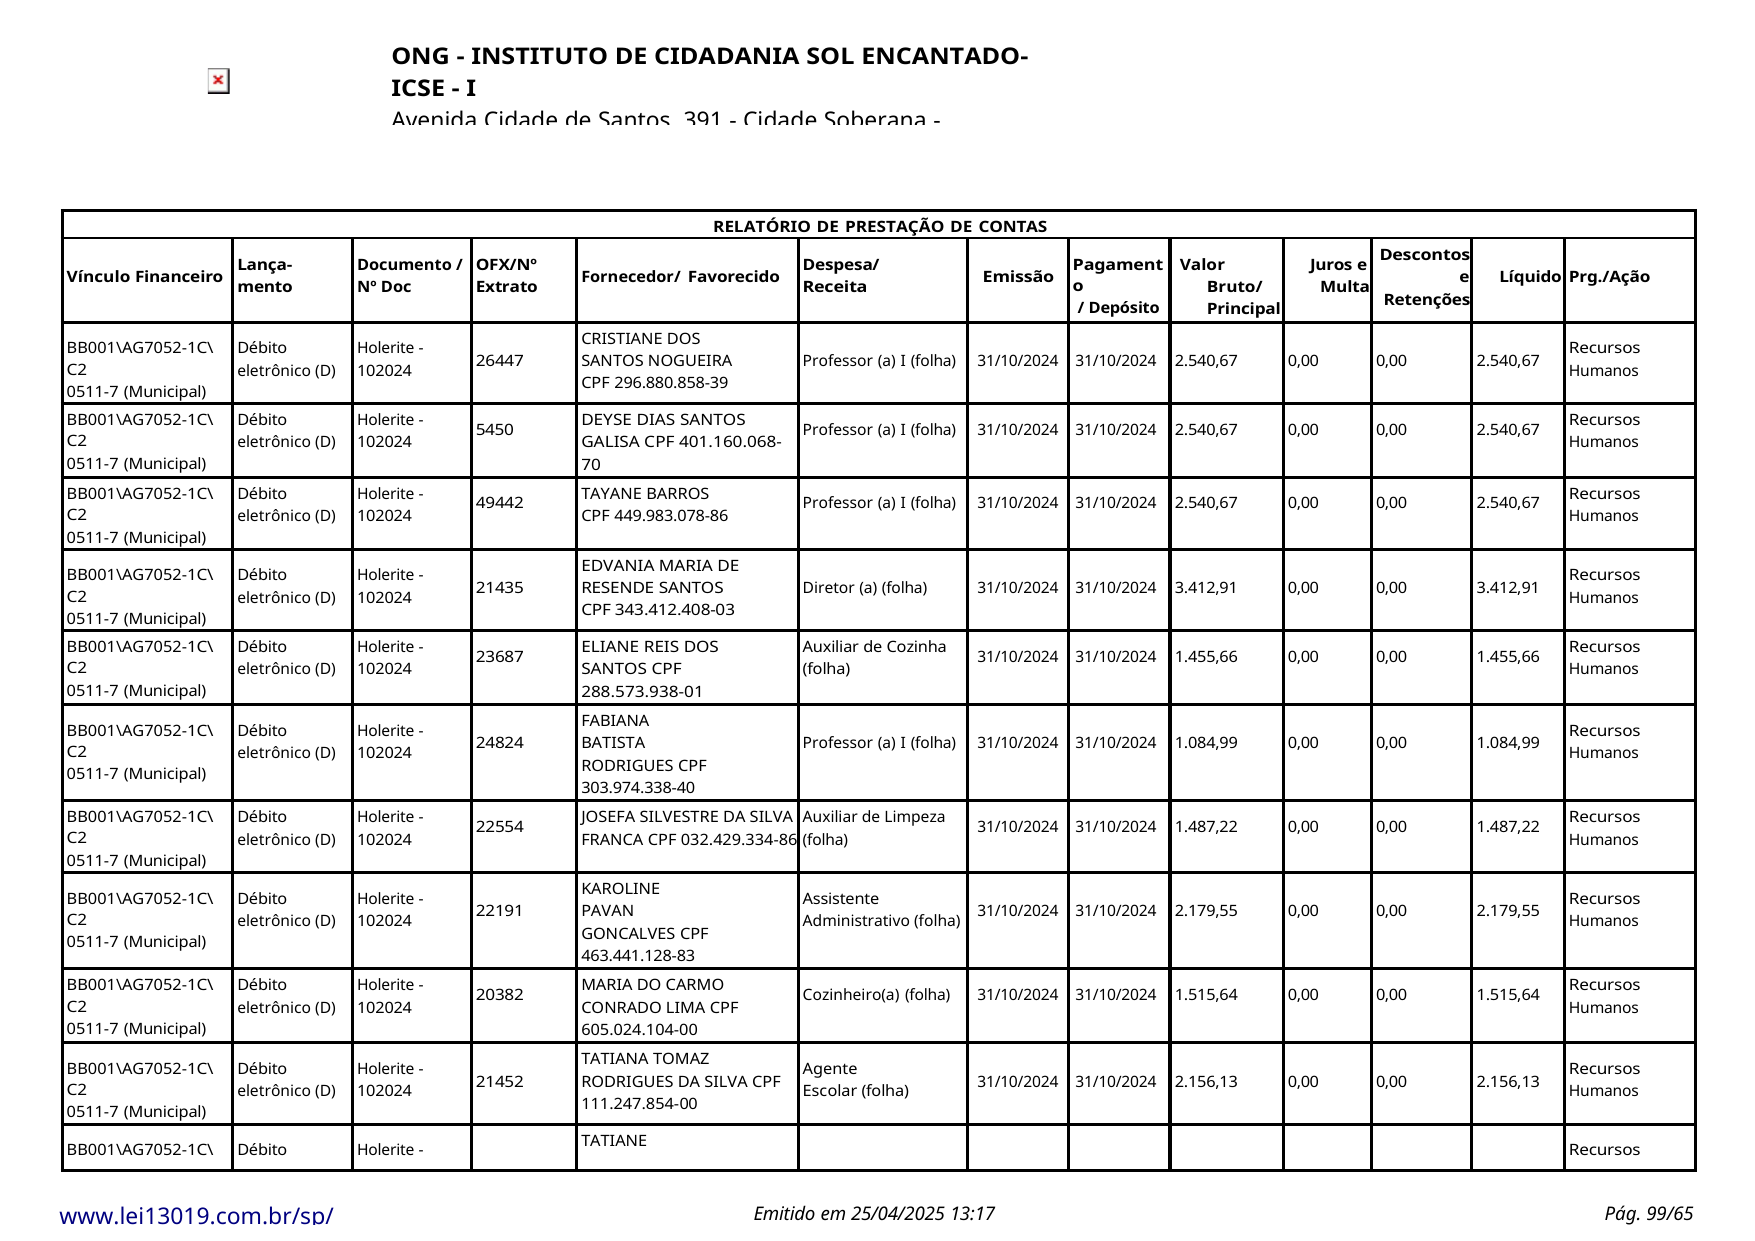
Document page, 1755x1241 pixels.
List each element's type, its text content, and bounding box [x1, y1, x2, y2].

table_cell BB001\AG7052-1C\C2 0511-7 (Municipal) [64, 970, 231, 1041]
table_cell CRISTIANE DOS SANTOS NOGUEIRA CPF 296.880.858-39 [578, 324, 797, 402]
table_cell Prg./Ação [1566, 239, 1694, 321]
table_cell Débito eletrônico (D) [234, 479, 351, 548]
table_cell 5450 [473, 405, 575, 476]
table_cell 1.515,64 [1473, 970, 1563, 1041]
table_cell 0,00 [1285, 632, 1370, 703]
table_cell Débito eletrônico (D) [234, 1044, 351, 1122]
table_cell Diretor (a) (folha) [800, 551, 966, 629]
table_cell BB001\AG7052-1C\C2 0511-7 (Municipal) [64, 802, 231, 871]
table_cell 31/10/2024 [1070, 874, 1168, 967]
table_cell 2.179,55 [1172, 874, 1282, 967]
table_cell 2.156,13 [1172, 1044, 1282, 1122]
table_cell [1473, 1126, 1563, 1168]
table_cell 3.412,91 [1172, 551, 1282, 629]
table_cell 31/10/2024 [969, 324, 1067, 402]
table_cell ELIANE REIS DOS SANTOS CPF 288.573.938-01 [578, 632, 797, 703]
table_cell 31/10/2024 [969, 479, 1067, 548]
table_cell 0,00 [1285, 405, 1370, 476]
table_cell 0,00 [1285, 970, 1370, 1041]
table_cell 0,00 [1373, 479, 1470, 548]
table_cell 0,00 [1285, 479, 1370, 548]
table_cell 2.179,55 [1473, 874, 1563, 967]
table_cell BB001\AG7052-1C\C2 0511-7 (Municipal) [64, 479, 231, 548]
table_cell Assistente Administrativo (folha) [800, 874, 966, 967]
table_cell 0,00 [1285, 706, 1370, 799]
table_cell 26447 [473, 324, 575, 402]
table_cell Holerite - 102024 [354, 1044, 470, 1122]
table_cell Recursos Humanos [1566, 970, 1694, 1041]
table_cell Holerite - 102024 [354, 874, 470, 967]
table_cell BB001\AG7052-1C\C2 0511-7 (Municipal) [64, 324, 231, 402]
table_cell TAYANE BARROS CPF 449.983.078-86 [578, 479, 797, 548]
table_cell Débito eletrônico (D) [234, 706, 351, 799]
table_cell Despesa/ Receita [800, 239, 966, 321]
table_cell 0,00 [1373, 405, 1470, 476]
table_cell Recursos [1566, 1126, 1694, 1168]
table_cell BB001\AG7052-1C\C2 0511-7 (Municipal) [64, 405, 231, 476]
table_cell TATIANE [578, 1126, 797, 1168]
table_cell Débito eletrônico (D) [234, 405, 351, 476]
table_cell BB001\AG7052-1C\ [64, 1126, 231, 1168]
table_cell 1.487,22 [1172, 802, 1282, 871]
table_cell 31/10/2024 [969, 1044, 1067, 1122]
table_cell Lança- mento [234, 239, 351, 321]
table_cell 0,00 [1285, 874, 1370, 967]
table_cell 31/10/2024 [969, 632, 1067, 703]
table_cell Emissão [969, 239, 1067, 321]
table_cell 1.487,22 [1473, 802, 1563, 871]
table_cell 0,00 [1373, 706, 1470, 799]
table_cell 2.540,67 [1473, 324, 1563, 402]
table_cell 2.540,67 [1473, 405, 1563, 476]
table_cell Recursos Humanos [1566, 874, 1694, 967]
table_cell Professor (a) I (folha) [800, 479, 966, 548]
table_cell 2.540,67 [1172, 479, 1282, 548]
table_cell Holerite [354, 1126, 470, 1168]
table_cell Juros e Multa [1285, 239, 1370, 321]
table_cell 23687 [473, 632, 575, 703]
table_cell 2.540,67 [1473, 479, 1563, 548]
table_cell Débito eletrônico (D) [234, 632, 351, 703]
table_cell Holerite - 102024 [354, 479, 470, 548]
table_cell Fornecedor/ Favorecido [578, 239, 797, 321]
table_cell TATIANA TOMAZ RODRIGUES DA SILVA CPF 111.247.854-00 [578, 1044, 797, 1122]
table_cell Recursos Humanos [1566, 632, 1694, 703]
table_cell 2.156,13 [1473, 1044, 1563, 1122]
table_cell Débito eletrônico (D) [234, 970, 351, 1041]
table_cell BB001\AG7052-1C\C2 0511-7 (Municipal) [64, 551, 231, 629]
table_cell Recursos Humanos [1566, 405, 1694, 476]
table_cell 31/10/2024 [1070, 706, 1168, 799]
table_cell DEYSE DIAS SANTOS GALISA CPF 401.160.068-70 [578, 405, 797, 476]
table_cell 24824 [473, 706, 575, 799]
table_cell 31/10/2024 [969, 706, 1067, 799]
table_cell [1373, 1126, 1470, 1168]
table_cell Débito eletrônico (D) [234, 551, 351, 629]
table_cell BB001\AG7052-1C\C2 0511-7 (Municipal) [64, 706, 231, 799]
table_cell 1.515,64 [1172, 970, 1282, 1041]
table_cell Recursos Humanos [1566, 551, 1694, 629]
table_cell 1.455,66 [1172, 632, 1282, 703]
table_cell 31/10/2024 [1070, 324, 1168, 402]
table_cell Professor (a) I (folha) [800, 324, 966, 402]
table_cell 0,00 [1373, 970, 1470, 1041]
table_cell 21452 [473, 1044, 575, 1122]
table_cell Holerite - 102024 [354, 405, 470, 476]
table_cell 1.084,99 [1172, 706, 1282, 799]
table_cell [473, 1126, 575, 1168]
table_cell Recursos Humanos [1566, 802, 1694, 871]
table_cell Holerite - 102024 [354, 551, 470, 629]
table_cell 31/10/2024 [969, 551, 1067, 629]
table_cell Agente Escolar (folha) [800, 1044, 966, 1122]
table_cell Professor (a) I (folha) [800, 706, 966, 799]
table_cell 1.455,66 [1473, 632, 1563, 703]
table_cell EDVANIA MARIA DE RESENDE SANTOS CPF 343.412.408-03 [578, 551, 797, 629]
table_cell [1285, 1126, 1370, 1168]
table_cell Débito eletrônico (D) [234, 324, 351, 402]
table_cell BB001\AG7052-1C\C2 0511-7 (Municipal) [64, 874, 231, 967]
table_cell 31/10/2024 [1070, 479, 1168, 548]
table_cell 31/10/2024 [969, 970, 1067, 1041]
table_cell 0,00 [1373, 324, 1470, 402]
table_cell Débito eletrônico (D) [234, 874, 351, 967]
table_cell 3.412,91 [1473, 551, 1563, 629]
table_cell Holerite - 102024 [354, 706, 470, 799]
table_cell 31/10/2024 [1070, 1044, 1168, 1122]
table_cell [1070, 1126, 1168, 1168]
table_cell Professor (a) I (folha) [800, 405, 966, 476]
table_cell 31/10/2024 [1070, 632, 1168, 703]
table_cell 31/10/2024 [1070, 405, 1168, 476]
table_cell Holerite - 102024 [354, 632, 470, 703]
table_cell BB001\AG7052-1C\C2 0511-7 (Municipal) [64, 632, 231, 703]
table_cell Débito [234, 1126, 351, 1168]
table_cell BB001\AG7052-1C\C2 0511-7 (Municipal) [64, 1044, 231, 1122]
table_cell Recursos Humanos [1566, 1044, 1694, 1122]
table_header RELATÓRIO DE PRESTAÇÃO DE CONTAS [64, 212, 1694, 237]
table_cell 31/10/2024 [969, 874, 1067, 967]
table_cell 0,00 [1285, 551, 1370, 629]
table_cell Auxiliar de Limpeza (folha) [800, 802, 966, 871]
table_cell 31/10/2024 [1070, 551, 1168, 629]
table_cell Documento / Nº Doc [354, 239, 470, 321]
table_cell 2.540,67 [1172, 405, 1282, 476]
table_cell 31/10/2024 [1070, 970, 1168, 1041]
table_cell 22554 [473, 802, 575, 871]
table_cell 1.084,99 [1473, 706, 1563, 799]
table_cell MARIA DO CARMO CONRADO LIMA CPF 605.024.104-00 [578, 970, 797, 1041]
table_cell JOSEFA SILVESTRE DA SILVA FRANCA CPF 032.429.334-86 [578, 802, 797, 871]
table_cell Descontos e Retenções [1373, 239, 1470, 321]
table_cell Valor Bruto/ Principal [1172, 239, 1282, 321]
table_cell 0,00 [1373, 1044, 1470, 1122]
table_cell 0,00 [1373, 874, 1470, 967]
table_cell 31/10/2024 [1070, 802, 1168, 871]
table_cell 0,00 [1373, 551, 1470, 629]
table_cell Vínculo Financeiro [64, 239, 231, 321]
table_cell 31/10/2024 [969, 802, 1067, 871]
table_cell [969, 1126, 1067, 1168]
table_cell Débito eletrônico (D) [234, 802, 351, 871]
table_cell Recursos Humanos [1566, 706, 1694, 799]
table_cell Holerite - 102024 [354, 802, 470, 871]
table_cell Recursos Humanos [1566, 479, 1694, 548]
table_cell 22191 [473, 874, 575, 967]
table_cell [800, 1126, 966, 1168]
table_cell Holerite - 102024 [354, 970, 470, 1041]
table_cell [1172, 1126, 1282, 1168]
table_cell 0,00 [1285, 1044, 1370, 1122]
table_cell 0,00 [1285, 324, 1370, 402]
table_cell 31/10/2024 [969, 405, 1067, 476]
table_cell Auxiliar de Cozinha (folha) [800, 632, 966, 703]
table_cell 21435 [473, 551, 575, 629]
table_cell Líquido [1473, 239, 1563, 321]
table_cell 0,00 [1285, 802, 1370, 871]
table_cell KAROLINE PAVAN GONCALVES CPF 463.441.128-83 [578, 874, 797, 967]
table_cell Cozinheiro(a) (folha) [800, 970, 966, 1041]
table_cell 20382 [473, 970, 575, 1041]
table_cell Holerite - 102024 [354, 324, 470, 402]
table_cell 0,00 [1373, 632, 1470, 703]
table_cell FABIANA BATISTA RODRIGUES CPF 303.974.338-40 [578, 706, 797, 799]
table_cell 0,00 [1373, 802, 1470, 871]
table_cell Recursos Humanos [1566, 324, 1694, 402]
table_cell 2.540,67 [1172, 324, 1282, 402]
table_cell OFX/Nº Extrato [473, 239, 575, 321]
table_cell Pagamento / Depósito [1070, 239, 1168, 321]
table_cell 49442 [473, 479, 575, 548]
